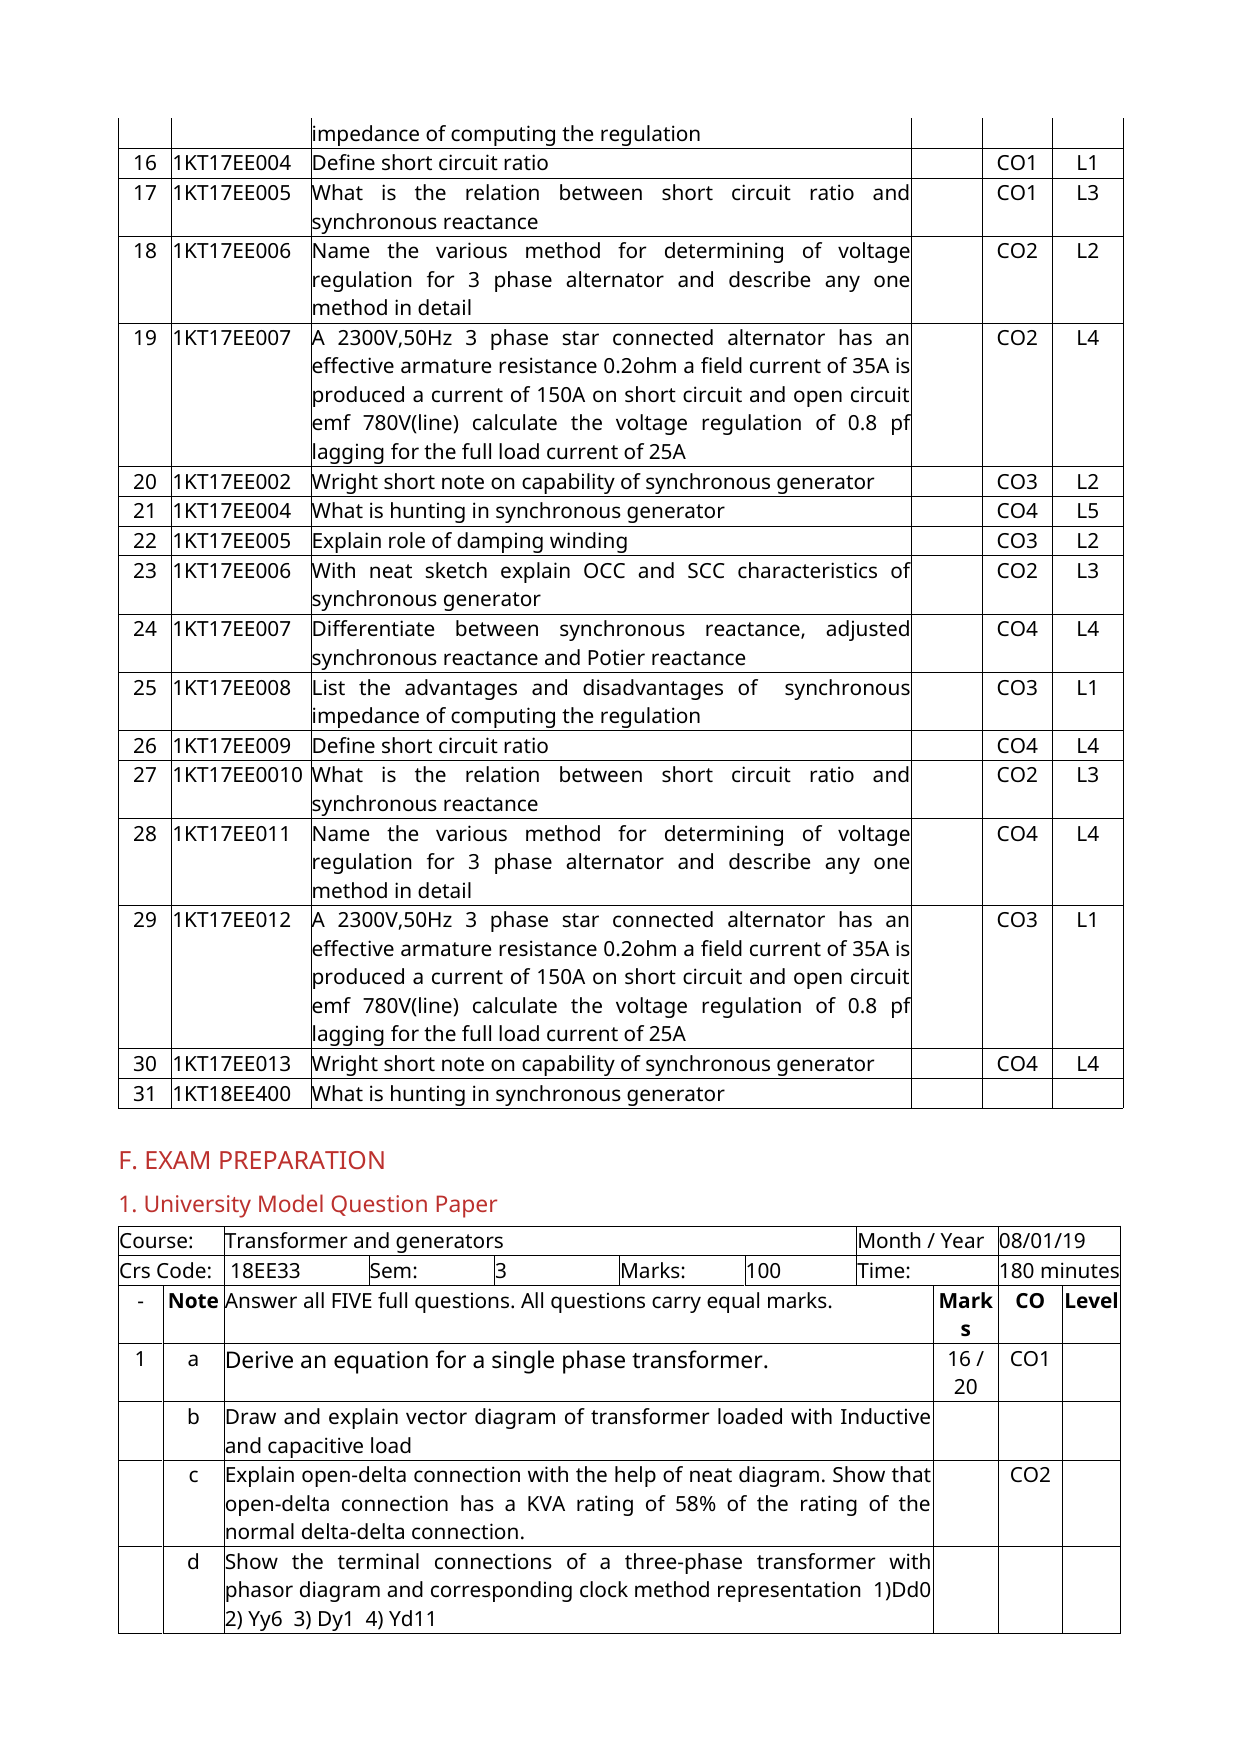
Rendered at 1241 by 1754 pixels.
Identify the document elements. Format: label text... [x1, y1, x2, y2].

table_cell CO4 [983, 497, 1052, 526]
table_cell CO2 [983, 324, 1052, 466]
table_cell Define short circuit ratio [312, 149, 911, 178]
table_cell 24 [119, 615, 171, 672]
table_cell CO [999, 1286, 1062, 1343]
subtitle 1. University Model Question Paper [118, 1188, 1122, 1219]
table_cell [912, 1079, 982, 1108]
table_cell 26 [119, 731, 171, 760]
table_cell Draw and explain vector diagram of transformer loaded with Inductive and capacitive load [225, 1402, 933, 1460]
table_cell [1053, 118, 1123, 148]
table_cell Show the terminal connections of a three-phase transformer with phasor diagram and corresponding clock method representation 1)Dd0 2) Yy6 3) Dy1 4) Yd11 [225, 1547, 933, 1633]
table_cell Define short circuit ratio [312, 731, 911, 760]
table_cell CO1 [983, 149, 1052, 178]
table_cell CO2 [983, 761, 1052, 818]
table_cell What is the relation between short circuit ratio and synchronous reactance [312, 761, 911, 818]
table_cell 180 minutes [999, 1256, 1120, 1285]
table_cell 1KT17EE007 [172, 615, 311, 672]
table_cell [172, 118, 311, 148]
table_cell [1053, 1079, 1123, 1108]
table_cell With neat sketch explain OCC and SCC characteristics of synchronous generator [312, 556, 911, 614]
table_cell 28 [119, 819, 171, 905]
table_cell L1 [1053, 673, 1123, 730]
table_cell 3 [495, 1256, 619, 1285]
table_cell b [164, 1402, 224, 1460]
table_header 01/08/19 [999, 1227, 1120, 1255]
table_cell 25 [119, 673, 171, 730]
table_cell 1KT17EE009 [172, 731, 311, 760]
table_cell [934, 1461, 998, 1546]
table_cell CO3 [983, 527, 1052, 555]
table_cell CO3 [983, 673, 1052, 730]
table_cell [119, 1402, 162, 1460]
table_cell L4 [1053, 615, 1123, 672]
table_cell 100 [746, 1256, 856, 1285]
table_cell L3 [1053, 761, 1123, 818]
table_cell CO3 [983, 906, 1052, 1048]
table_cell [912, 527, 982, 555]
table_cell 29 [119, 906, 171, 1048]
table_cell A 2300V,50Hz 3 phase star connected alternator has an effective armature resistance 0.2ohm a field current of 35A is produced a current of 150A on short circuit and open circuit emf 780V(line) calculate the voltage regulation of 0.8 pf lagging for the full load current of 25A [312, 324, 911, 466]
table_cell [1063, 1547, 1120, 1633]
table_cell [912, 467, 982, 496]
table_cell CO3 [983, 467, 1052, 496]
table_cell 16 [119, 149, 171, 178]
table_cell Marks: [620, 1256, 744, 1285]
table_cell [912, 1049, 982, 1078]
table_cell 20 [119, 467, 171, 496]
table_cell Time: [857, 1256, 998, 1285]
table_cell A 2300V,50Hz 3 phase star connected alternator has an effective armature resistance 0.2ohm a field current of 35A is produced a current of 150A on short circuit and open circuit emf 780V(line) calculate the voltage regulation of 0.8 pf lagging for the full load current of 25A [312, 906, 911, 1048]
table_cell Name the various method for determining of voltage regulation for 3 phase alternator and describe any one method in detail [312, 819, 911, 905]
table_cell Marks [934, 1286, 998, 1343]
table_cell 31 [119, 1079, 171, 1108]
table_cell Explain role of damping winding [312, 527, 911, 555]
table_cell L1 [1053, 906, 1123, 1048]
table_cell d [164, 1547, 224, 1633]
table_cell What is the relation between short circuit ratio and synchronous reactance [312, 179, 911, 236]
table_cell Sem: [370, 1256, 494, 1285]
table_cell CO2 [983, 556, 1052, 614]
table_cell Wright short note on capability of synchronous generator [312, 467, 911, 496]
table_cell [983, 118, 1052, 148]
table_cell L3 [1053, 179, 1123, 236]
table_cell Level [1063, 1286, 1120, 1343]
table_cell Note [164, 1286, 224, 1343]
table_cell CO4 [983, 731, 1052, 760]
table_cell impedance of computing the regulation [312, 118, 911, 148]
table_cell 1KT17EE0010 [172, 761, 311, 818]
table_cell [912, 497, 982, 526]
table_cell [912, 179, 982, 236]
table_cell 1KT17EE002 [172, 467, 311, 496]
table_cell Differentiate between synchronous reactance, adjusted synchronous reactance and Potier reactance [312, 615, 911, 672]
table_cell What is hunting in synchronous generator [312, 497, 911, 526]
table_cell 1KT17EE013 [172, 1049, 311, 1078]
table_header Month / Year [857, 1227, 998, 1255]
table_cell CO1 [983, 179, 1052, 236]
table_cell a [164, 1344, 224, 1401]
table_cell [119, 1547, 162, 1633]
table_cell L1 [1053, 149, 1123, 178]
table_cell 18EE33 [225, 1256, 369, 1285]
table_cell L4 [1053, 731, 1123, 760]
table_cell [912, 819, 982, 905]
table_cell [934, 1402, 998, 1460]
table_cell Explain open-delta connection with the help of neat diagram. Show that open-delta connection has a KVA rating of 58% of the rating of the normal delta-delta connection. [225, 1461, 933, 1546]
table_cell - [119, 1286, 162, 1343]
table_cell 1KT18EE400 [172, 1079, 311, 1108]
table_cell Wright short note on capability of synchronous generator [312, 1049, 911, 1078]
table_cell [912, 149, 982, 178]
table_cell CO2 [983, 237, 1052, 323]
table_cell 1KT17EE004 [172, 149, 311, 178]
table_cell [934, 1547, 998, 1633]
table_cell CO2 [999, 1461, 1062, 1546]
table_cell [983, 1079, 1052, 1108]
table_cell What is hunting in synchronous generator [312, 1079, 911, 1108]
table_cell CO4 [983, 819, 1052, 905]
table_cell 17 [119, 179, 171, 236]
table_cell [912, 761, 982, 818]
table_cell [912, 673, 982, 730]
table_cell [119, 118, 171, 148]
table_header Course: [119, 1227, 224, 1255]
table_cell 1 [119, 1344, 162, 1401]
table_cell 23 [119, 556, 171, 614]
table_cell 21 [119, 497, 171, 526]
table_cell Crs Code: [119, 1256, 224, 1285]
table_cell 19 [119, 324, 171, 466]
table_cell [912, 556, 982, 614]
table_cell L5 [1053, 497, 1123, 526]
table_cell [1063, 1402, 1120, 1460]
table_cell L4 [1053, 819, 1123, 905]
table_cell L2 [1053, 467, 1123, 496]
table_cell [912, 237, 982, 323]
table_cell CO4 [983, 615, 1052, 672]
table_cell 1KT17EE007 [172, 324, 311, 466]
table_cell 1KT17EE006 [172, 237, 311, 323]
table_cell 1KT17EE011 [172, 819, 311, 905]
table_cell 18 [119, 237, 171, 323]
table_cell L2 [1053, 237, 1123, 323]
table_cell 1KT17EE005 [172, 527, 311, 555]
table_cell 1KT17EE012 [172, 906, 311, 1048]
table_cell c [164, 1461, 224, 1546]
table_cell L2 [1053, 527, 1123, 555]
table_cell [912, 615, 982, 672]
table_cell 1KT17EE004 [172, 497, 311, 526]
table_cell CO4 [983, 1049, 1052, 1078]
table_cell [1063, 1344, 1120, 1401]
table_cell 27 [119, 761, 171, 818]
table_cell 16 / 20 [934, 1344, 998, 1401]
table_cell [999, 1547, 1062, 1633]
table_cell [912, 731, 982, 760]
table_cell [912, 906, 982, 1048]
table_cell [912, 118, 982, 148]
table_cell List the advantages and disadvantages of synchronous impedance of computing the regulation [312, 673, 911, 730]
table_cell 1KT17EE008 [172, 673, 311, 730]
table_header Transformer and generators [225, 1227, 856, 1255]
table_cell 1KT17EE005 [172, 179, 311, 236]
table_cell L4 [1053, 324, 1123, 466]
table_cell L3 [1053, 556, 1123, 614]
table_cell Derive an equation for a single phase transformer. [225, 1344, 933, 1401]
table_cell 1KT17EE006 [172, 556, 311, 614]
table_cell [119, 1461, 162, 1546]
table_cell [912, 324, 982, 466]
table_cell 30 [119, 1049, 171, 1078]
table_cell L4 [1053, 1049, 1123, 1078]
table_cell Name the various method for determining of voltage regulation for 3 phase alternator and describe any one method in detail [312, 237, 911, 323]
table_cell [999, 1402, 1062, 1460]
subtitle F. EXAM PREPARATION [118, 1142, 1122, 1176]
table_cell [1063, 1461, 1120, 1546]
table_cell Answer all FIVE full questions. All questions carry equal marks. [225, 1286, 933, 1343]
table_cell 22 [119, 527, 171, 555]
table_cell CO1 [999, 1344, 1062, 1401]
